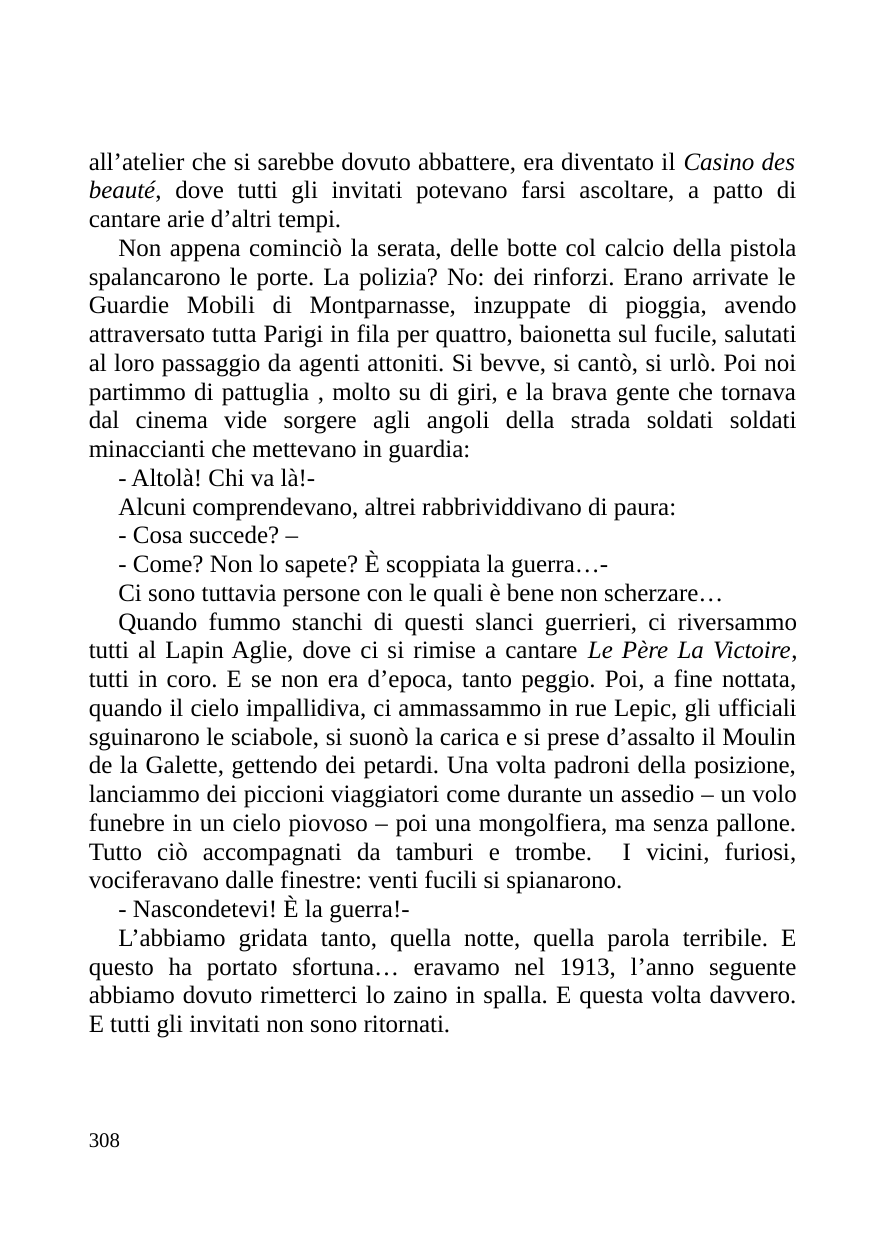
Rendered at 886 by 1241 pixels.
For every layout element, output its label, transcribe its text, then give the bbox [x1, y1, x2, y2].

text Alcuni comprendevano, altrei rabbrividdivano di paura: [88, 492, 797, 521]
text - Altolà! Chi va là!- [88, 463, 797, 492]
text Non appena cominciò la serata, delle botte col calcio della pistola spalancarono le porte. La polizia? No: dei rinforzi. Erano arrivate le Guardie Mobili di Montparnasse, inzuppate di pioggia, avendo attraversato tutta Parigi in fila per quattro, baionetta sul fucile, salutati al loro passaggio da agenti attoniti. Si bevve, si cantò, si urlò. Poi noi partimmo di pattuglia , molto su di giri, e la brava gente che tornava dal cinema vide sorgere agli angoli della strada soldati soldati minaccianti che mettevano in guardia: [88, 233, 797, 463]
text - Cosa succede? – [88, 521, 797, 549]
text - Nascondetevi! È la guerra!- [88, 894, 797, 923]
text Quando fummo stanchi di questi slanci guerrieri, ci riversammo tutti al Lapin Aglie, dove ci si rimise a cantare Le Père La Victoire, tutti in coro. E se non era d’epoca, tanto peggio. Poi, a fine nottata, quando il cielo impallidiva, ci ammassammo in rue Lepic, gli ufficiali sguinarono le sciabole, si suonò la carica e si prese d’assalto il Moulin de la Galette, gettendo dei petardi. Una volta padroni della posizione, lanciammo dei piccioni viaggiatori come durante un assedio – un volo funebre in un cielo piovoso – poi una mongolfiera, ma senza pallone. Tutto ciò accompagnati da tamburi e trombe. I vicini, furiosi, vociferavano dalle finestre: venti fucili si spianarono. [88, 607, 797, 894]
text Ci sono tuttavia persone con le quali è bene non scherzare… [88, 578, 797, 607]
text - Come? Non lo sapete? È scoppiata la guerra…- [88, 549, 797, 578]
text L’abbiamo gridata tanto, quella notte, quella parola terribile. E questo ha portato sfortuna… eravamo nel 1913, l’anno seguente abbiamo dovuto rimetterci lo zaino in spalla. E questa volta davvero. E tutti gli invitati non sono ritornati. [88, 923, 797, 1038]
text all’atelier che si sarebbe dovuto abbattere, era diventato il Casino des beauté, dove tutti gli invitati potevano farsi ascoltare, a patto di cantare arie d’altri tempi. [88, 147, 797, 233]
